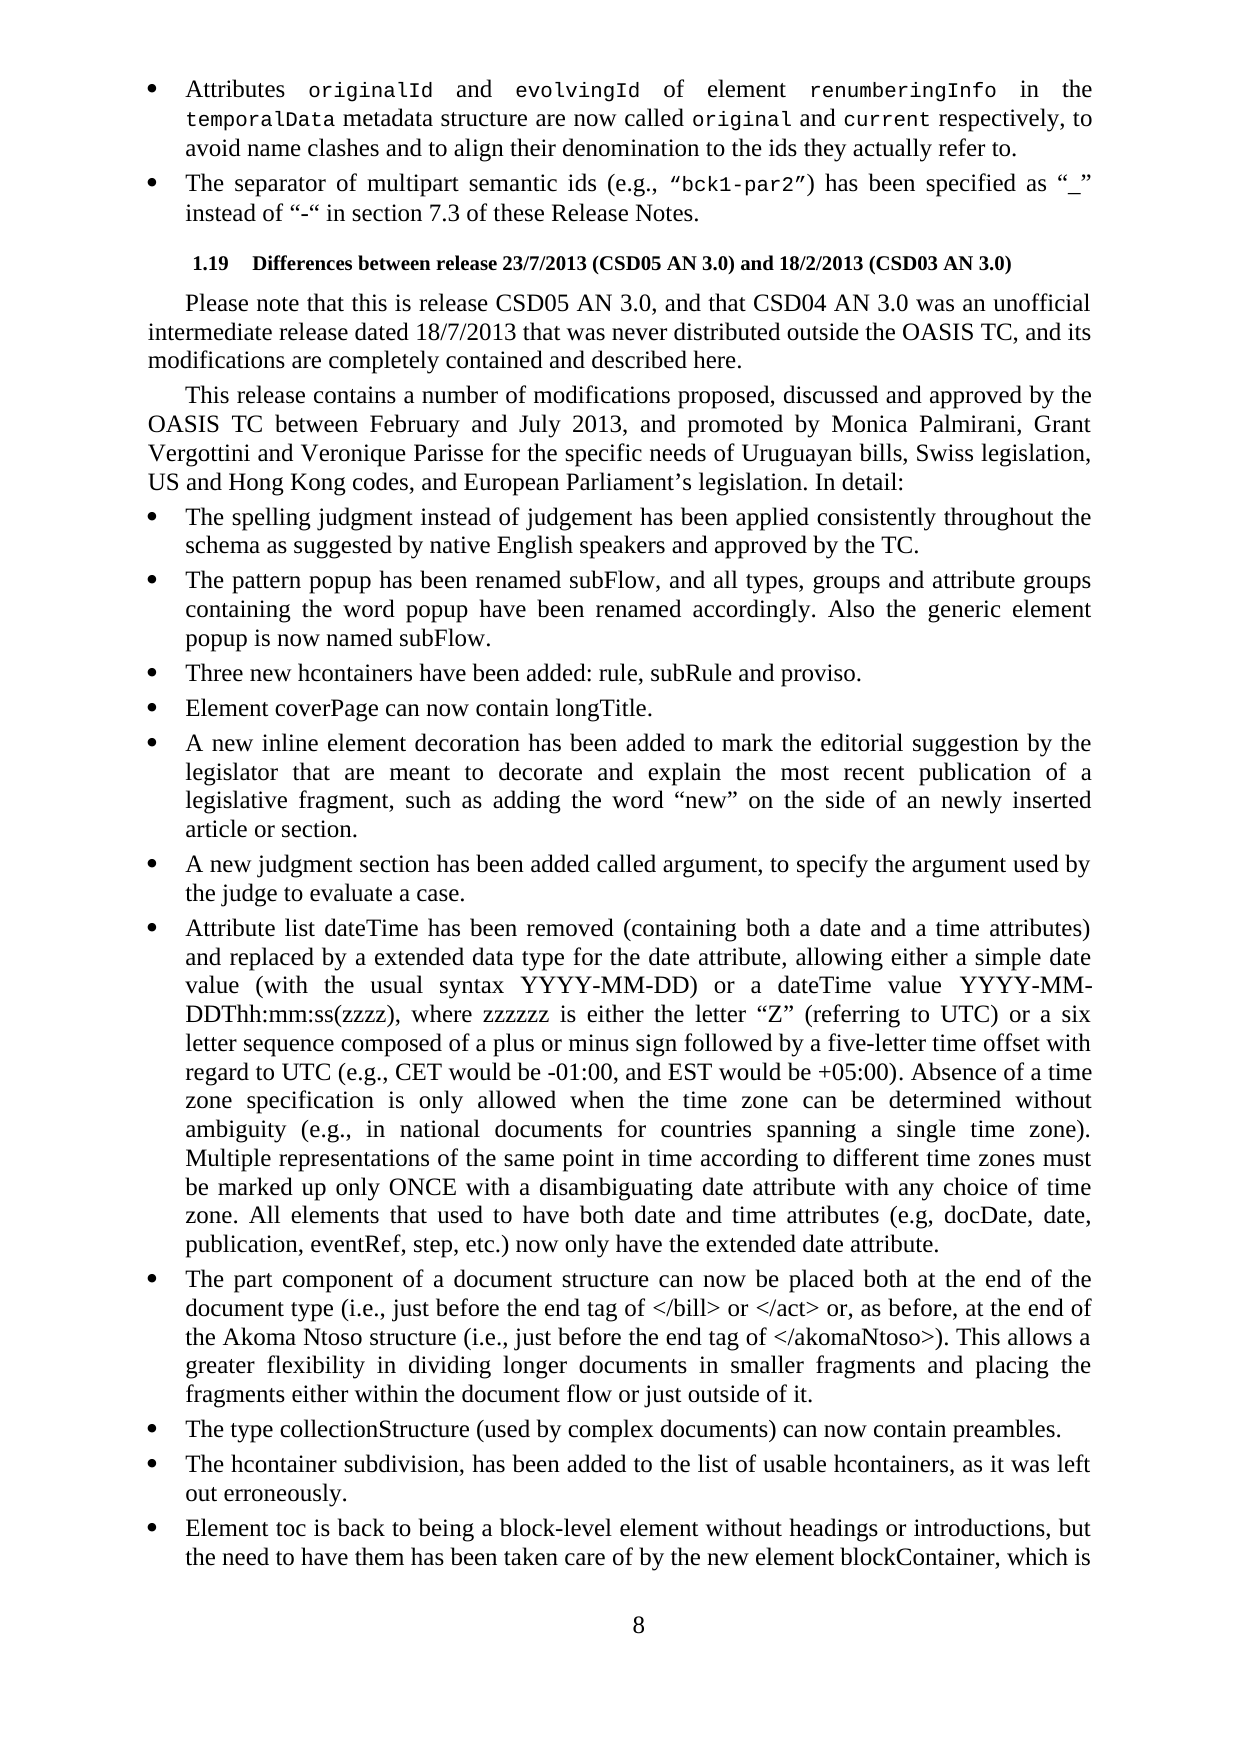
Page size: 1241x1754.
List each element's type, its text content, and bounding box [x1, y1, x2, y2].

list A new judgment section has been added called argument, to specify the argument used by the judge to evaluate a case. [148, 849, 1092, 907]
list Attribute list dateTime has been removed (containing both a date and a time attributes) and replaced by a extended data type for the date attribute, allowing either a simple date value (with the usual syntax YYYY-MM-DD) or a dateTime value YYYY-MM-DDThh:mm:ss(zzzz), where zzzzzz is either the letter “Z” (referring to UTC) or a six letter sequence composed of a plus or minus sign followed by a five-letter time offset with regard to UTC (e.g., CET would be -01:00, and EST would be +05:00). Absence of a time zone specification is only allowed when the time zone can be determined without ambiguity (e.g., in national documents for countries spanning a single time zone). Multiple representations of the same point in time according to different time zones must be marked up only ONCE with a disambiguating date attribute with any choice of time zone. All elements that used to have both date and time attributes (e.g, docDate, date, publication, eventRef, step, etc.) now only have the extended date attribute. [148, 913, 1092, 1258]
list The part component of a document structure can now be placed both at the end of the document type (i.e., just before the end tag of </bill> or </act> or, as before, at the end of the Akoma Ntoso structure (i.e., just before the end tag of </akomaNtoso>). This allows a greater flexibility in dividing longer documents in smaller fragments and placing the fragments either within the document flow or just outside of it. [148, 1264, 1092, 1408]
list The spelling judgment instead of judgement has been applied consistently throughout the schema as suggested by native English speakers and approved by the TC. [148, 502, 1092, 559]
list The separator of multipart semantic ids (e.g., “bck1-par2”) has been specified as “_” instead of “-“ in section 7.3 of these Release Notes. [148, 168, 1092, 226]
list Three new hcontainers have been added: rule, subRule and proviso. [148, 658, 1092, 687]
list Element toc is back to being a block-level element without headings or introductions, but the need to have them has been taken care of by the new element blockContainer, which is [148, 1513, 1092, 1570]
list Attributes originalId and evolvingId of element renumberingInfo in the temporalData metadata structure are now called original and current respectively, to avoid name clashes and to align their denomination to the ids they actually refer to. [148, 74, 1092, 162]
list Element coverPage can now contain longTitle. [148, 693, 1092, 722]
list A new inline element decoration has been added to mark the editorial suggestion by the legislator that are meant to decorate and explain the most recent publication of a legislative fragment, such as adding the word “new” on the side of an newly inserted article or section. [148, 728, 1092, 843]
subtitle Differences between release 23/7/2013 (CSD05 AN 3.0) and 18/2/2013 (CSD03 AN 3.0) [192, 251, 1092, 275]
list The type collectionStructure (used by complex documents) can now contain preambles. [148, 1414, 1092, 1443]
list The hcontainer subdivision, has been added to the list of usable hcontainers, as it was left out erroneously. [148, 1449, 1092, 1507]
text Please note that this is release CSD05 AN 3.0, and that CSD04 AN 3.0 was an unofficial intermediate release dated 18/7/2013 that was never distributed outside the OASIS TC, and its modifications are completely contained and described here. [148, 288, 1092, 374]
text This release contains a number of modifications proposed, discussed and approved by the OASIS TC between February and July 2013, and promoted by Monica Palmirani, Grant Vergottini and Veronique Parisse for the specific needs of Uruguayan bills, Swiss legislation, US and Hong Kong codes, and European Parliament’s legislation. In detail: [148, 380, 1092, 495]
list The pattern popup has been renamed subFlow, and all types, groups and attribute groups containing the word popup have been renamed accordingly. Also the generic element popup is now named subFlow. [148, 565, 1092, 652]
